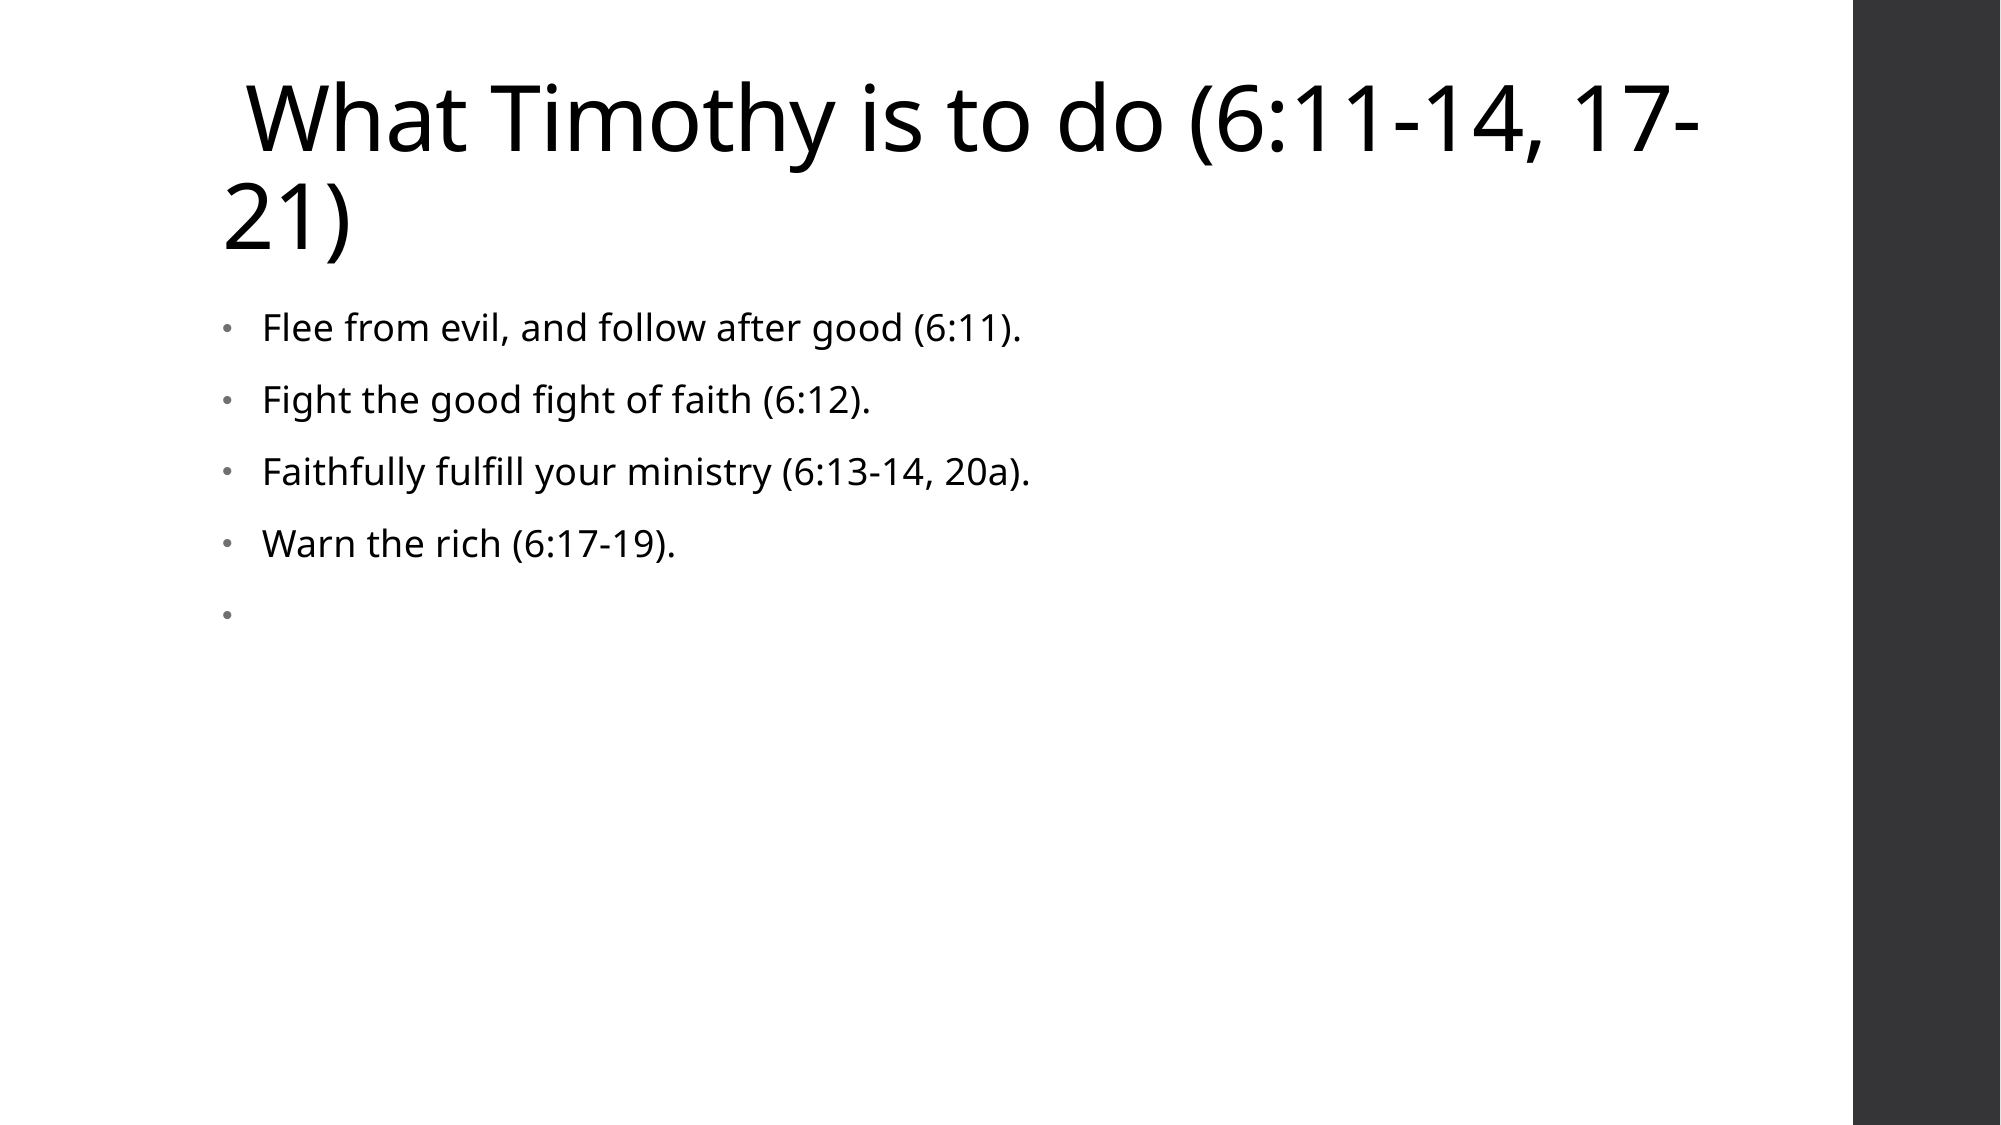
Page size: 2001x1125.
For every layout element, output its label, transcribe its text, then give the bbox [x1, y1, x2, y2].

title What Timothy is to do (6:11-14, 17-21) [206, 60, 1797, 278]
list Flee from evil, and follow after good (6:11). Fight the good fight of faith (6:12). Faithfully fulfill your ministry (6:13-14, 20a). Warn the rich (6:17-19). [206, 299, 1617, 1014]
